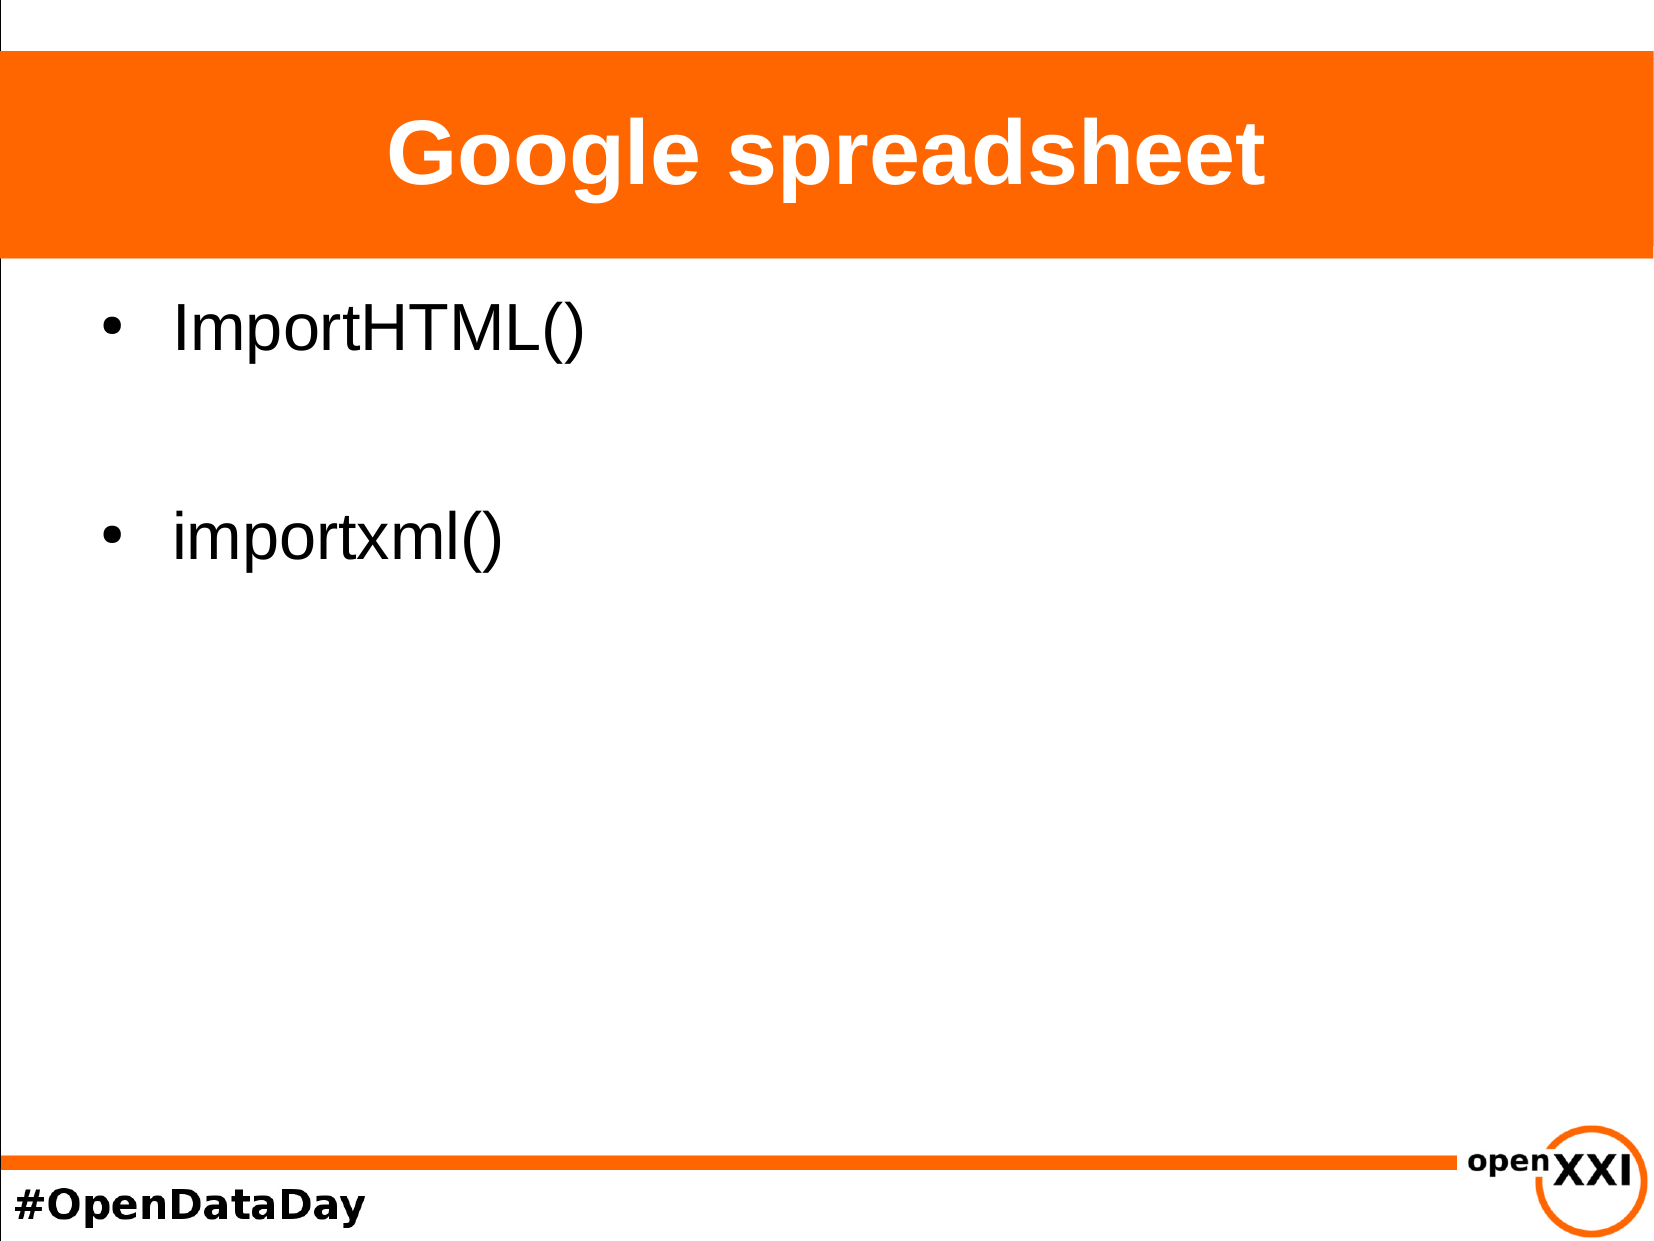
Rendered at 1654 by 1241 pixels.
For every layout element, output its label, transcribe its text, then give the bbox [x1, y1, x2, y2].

picture [0, 0, 1654, 1241]
title Google spreadsheet [82, 49, 1571, 257]
list ImportHTML() importxml() [82, 290, 1571, 1010]
